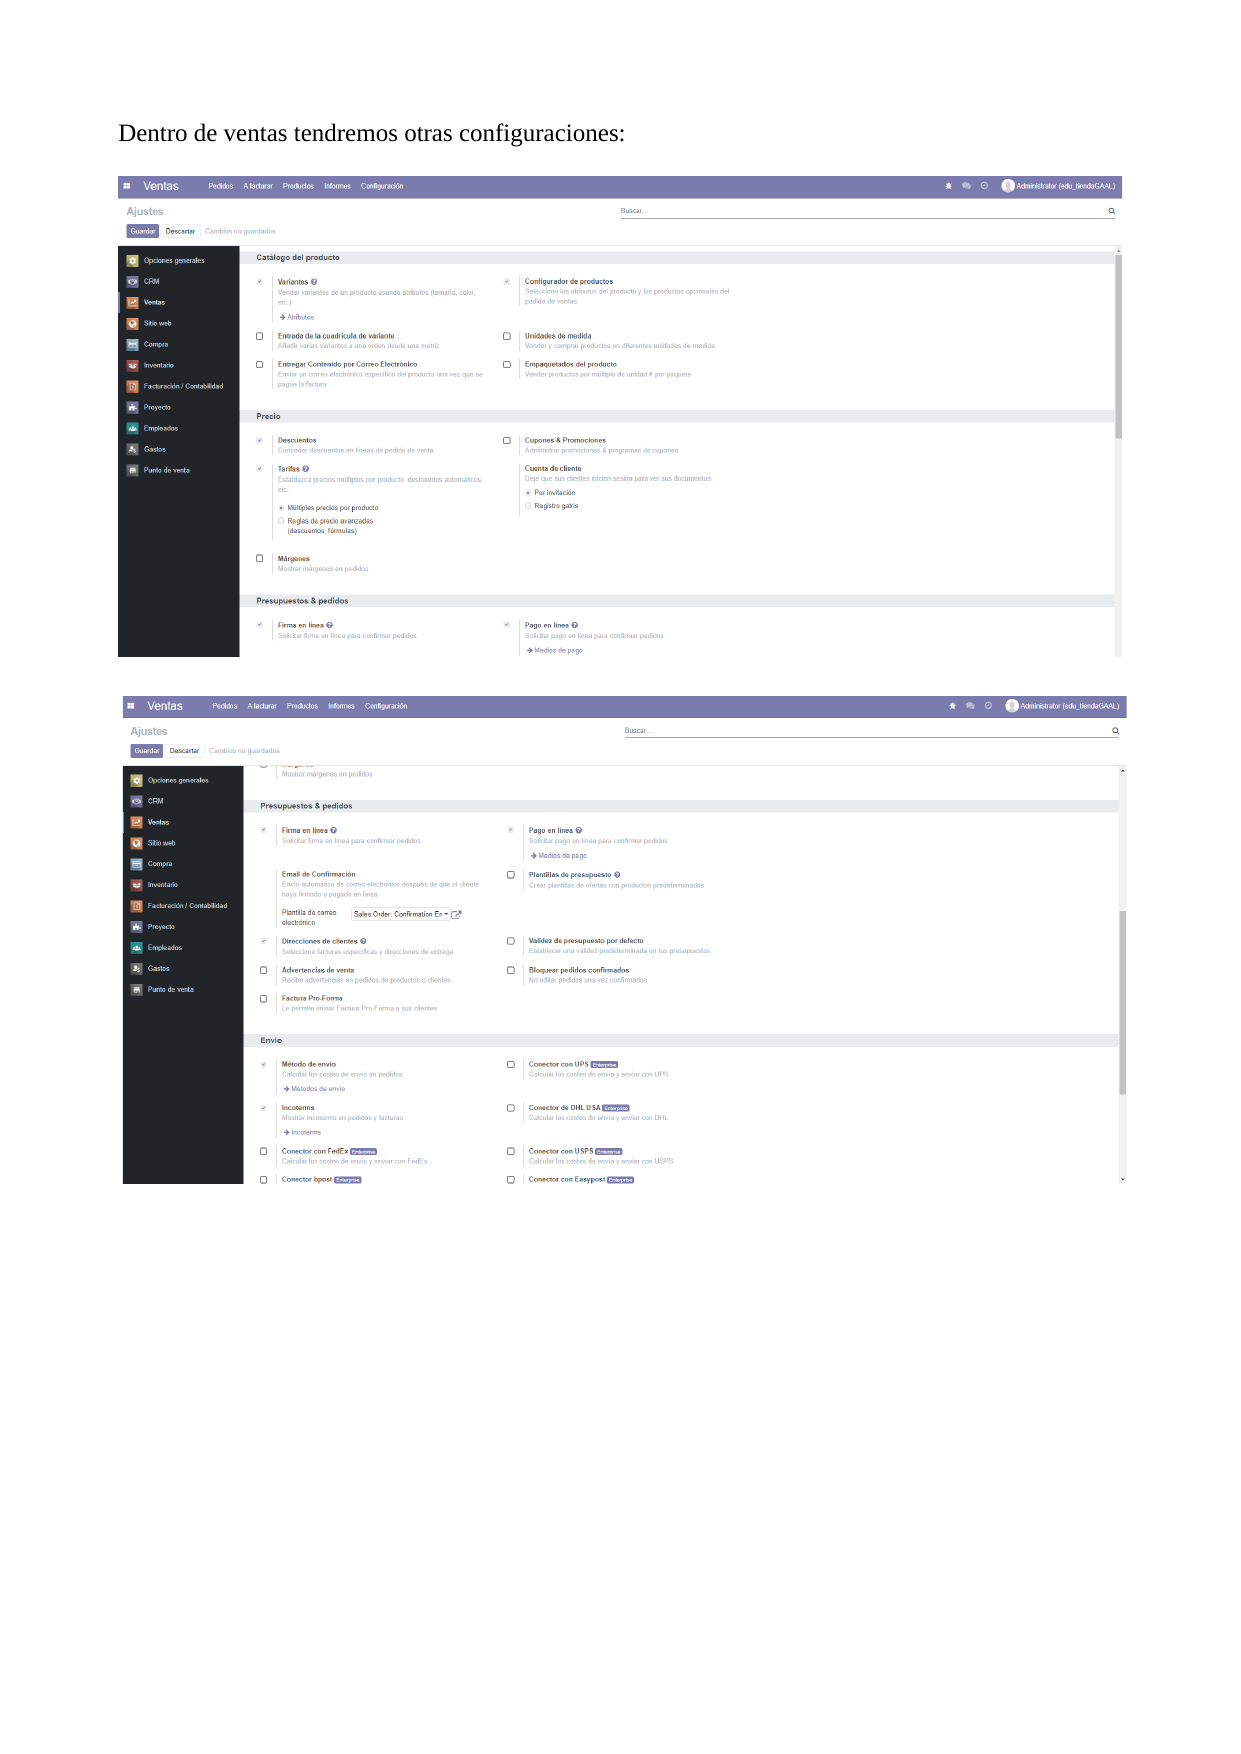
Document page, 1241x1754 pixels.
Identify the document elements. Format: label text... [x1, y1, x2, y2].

picture [118, 176, 1123, 657]
picture [122, 696, 1127, 1184]
text Dentro de ventas tendremos otras configuraciones: [118, 118, 1122, 147]
